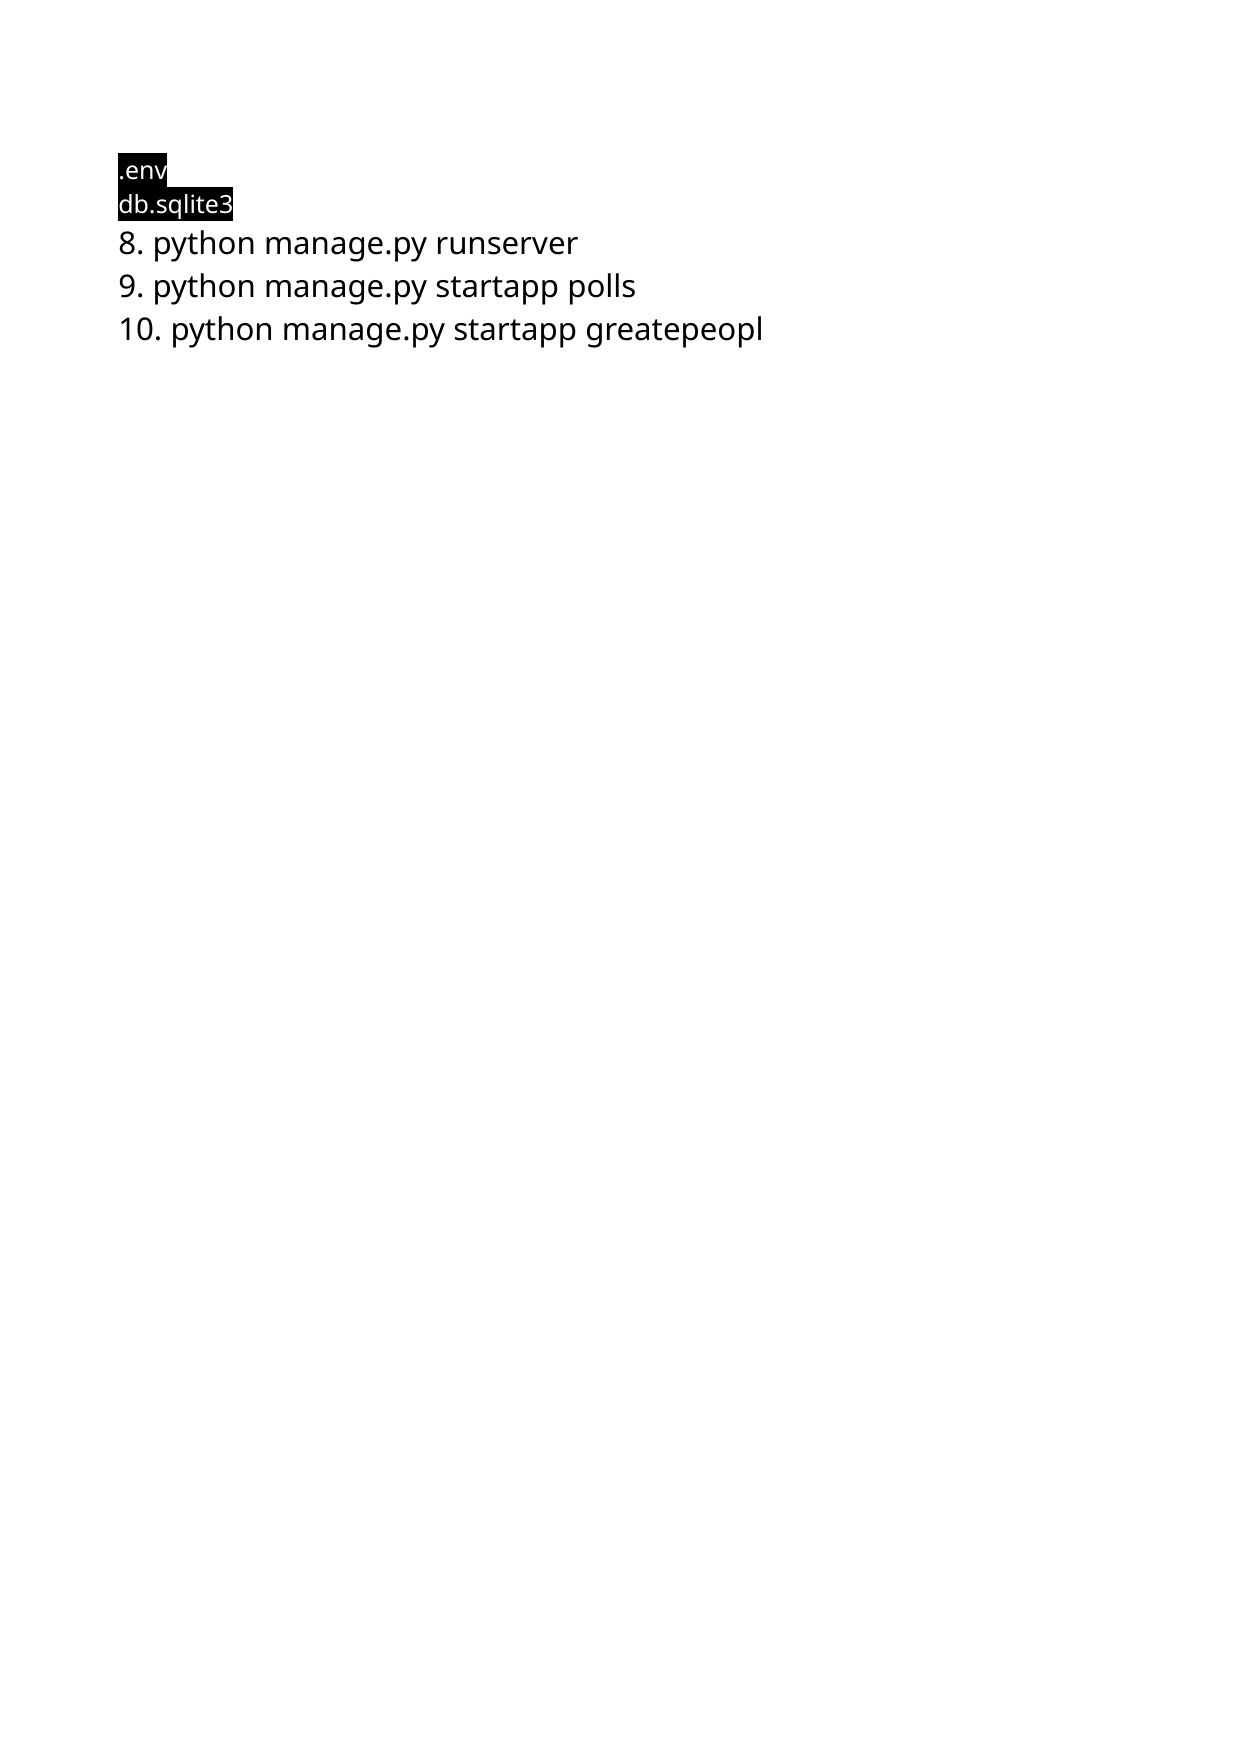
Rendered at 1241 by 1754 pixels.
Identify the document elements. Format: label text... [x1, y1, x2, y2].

text 8. python manage.py runserver [118, 221, 1122, 264]
text .env [118, 152, 1122, 187]
text db.sqlite3 [118, 187, 1122, 221]
text 10. python manage.py startapp greatepeopl [118, 306, 1122, 349]
text 9. python manage.py startapp polls [118, 264, 1122, 306]
